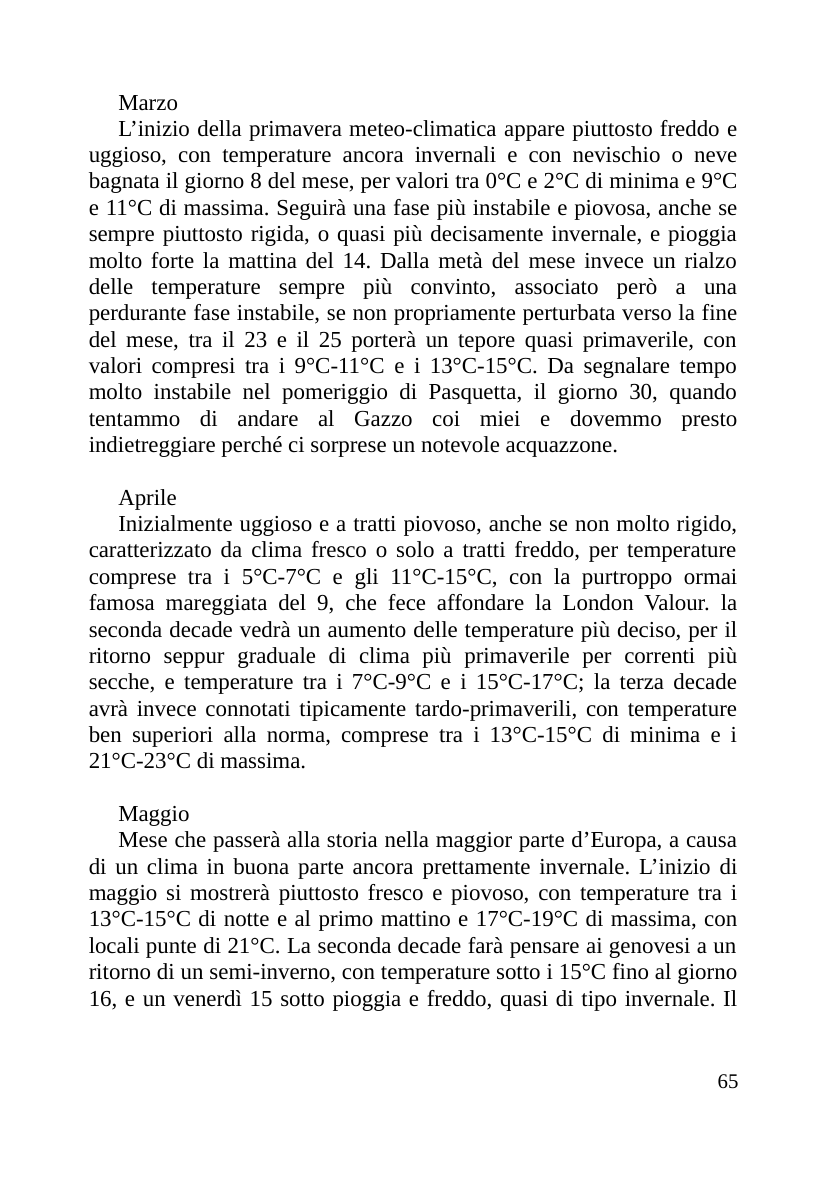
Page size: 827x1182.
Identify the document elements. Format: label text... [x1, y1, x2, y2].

text Aprile [88, 484, 738, 510]
text Maggio [88, 800, 738, 826]
text Inizialmente uggioso e a tratti piovoso, anche se non molto rigido, caratterizzato da clima fresco o solo a tratti freddo, per temperature comprese tra i 5°C-7°C e gli 11°C-15°C, con la purtroppo ormai famosa mareggiata del 9, che fece affondare la London Valour. la seconda decade vedrà un aumento delle temperature più deciso, per il ritorno seppur graduale di clima più primaverile per correnti più secche, e temperature tra i 7°C-9°C e i 15°C-17°C; la terza decade avrà invece connotati tipicamente tardo-primaverili, con temperature ben superiori alla norma, comprese tra i 13°C-15°C di minima e i 21°C-23°C di massima. [88, 510, 738, 774]
text Mese che passerà alla storia nella maggior parte d’Europa, a causa di un clima in buona parte ancora prettamente invernale. L’inizio di maggio si mostrerà piuttosto fresco e piovoso, con temperature tra i 13°C-15°C di notte e al primo mattino e 17°C-19°C di massima, con locali punte di 21°C. La seconda decade farà pensare ai genovesi a un ritorno di un semi-inverno, con temperature sotto i 15°C fino al giorno 16, e un venerdì 15 sotto pioggia e freddo, quasi di tipo invernale. Il [88, 826, 738, 1011]
text L’inizio della primavera meteo-climatica appare piuttosto freddo e uggioso, con temperature ancora invernali e con nevischio o neve bagnata il giorno 8 del mese, per valori tra 0°C e 2°C di minima e 9°C e 11°C di massima. Seguirà una fase più instabile e piovosa, anche se sempre piuttosto rigida, o quasi più decisamente invernale, e pioggia molto forte la mattina del 14. Dalla metà del mese invece un rialzo delle temperature sempre più convinto, associato però a una perdurante fase instabile, se non propriamente perturbata verso la fine del mese, tra il 23 e il 25 porterà un tepore quasi primaverile, con valori compresi tra i 9°C-11°C e i 13°C-15°C. Da segnalare tempo molto instabile nel pomeriggio di Pasquetta, il giorno 30, quando tentammo di andare al Gazzo coi miei e dovemmo presto indietreggiare perché ci sorprese un notevole acquazzone. [88, 115, 738, 457]
text Marzo [88, 88, 738, 115]
